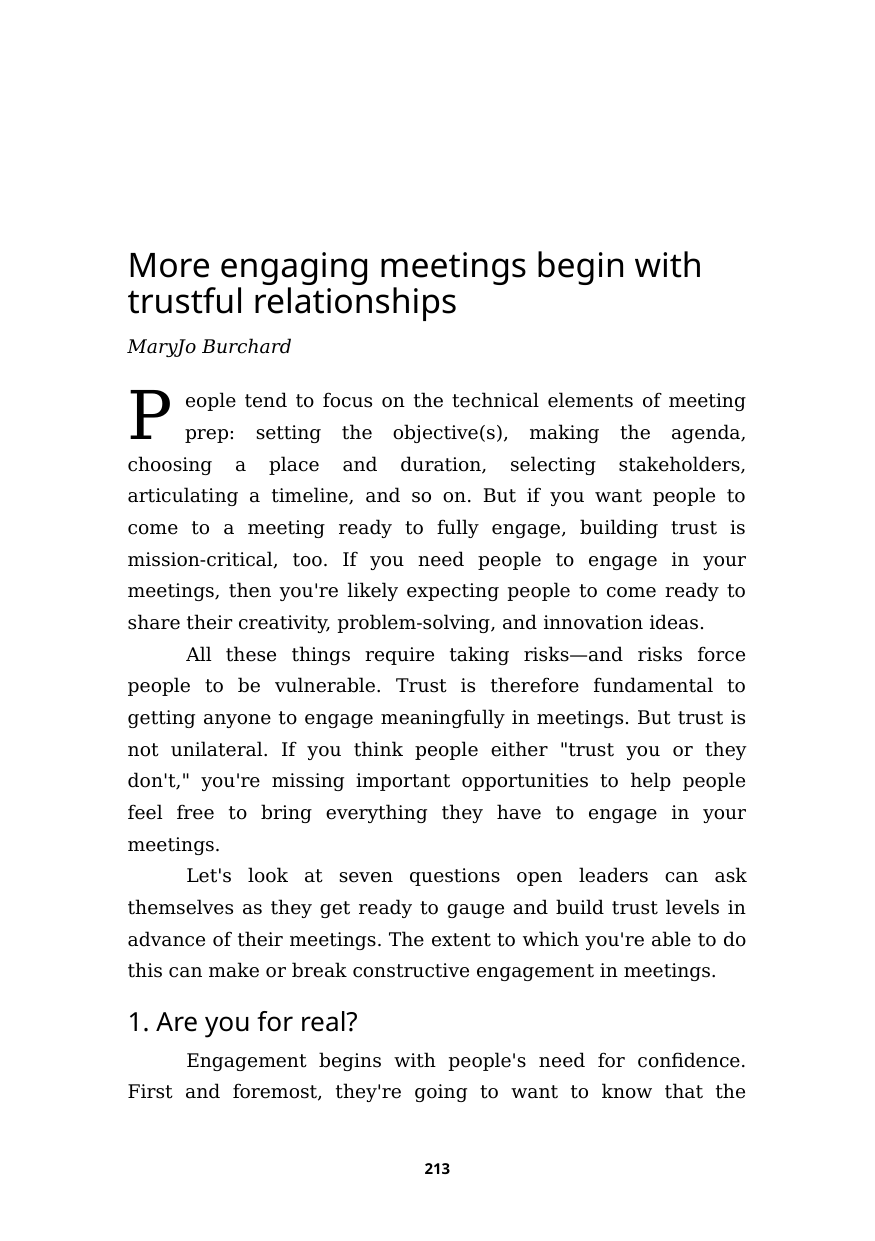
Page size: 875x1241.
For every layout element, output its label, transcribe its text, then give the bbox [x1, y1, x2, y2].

text Engagement begins with people's need for confidence. First and foremost, they're going to want to know that the [127, 1049, 747, 1103]
subtitle More engaging meetings begin with trustful relationships [127, 246, 747, 324]
text All these things require taking risks—and risks force people to be vulnerable. Trust is therefore fundamental to getting anyone to engage meaningfully in meetings. But trust is not unilateral. If you think people either "trust you or they don't," you're missing important opportunities to help people feel free to bring everything they have to engage in your meetings. [127, 644, 747, 856]
text MaryJo Burchard [127, 336, 747, 358]
subtitle 1. Are you for real? [127, 1007, 747, 1037]
text Let's look at seven questions open leaders can ask themselves as they get ready to gauge and build trust levels in advance of their meetings. The extent to which you're able to do this can make or break constructive engagement in meetings. [127, 866, 747, 982]
text People tend to focus on the technical elements of meeting prep: setting the objective(s), making the agenda, choosing a place and duration, selecting stakeholders, articulating a timeline, and so on. But if you want people to come to a meeting ready to fully engage, building trust is mission-critical, too. If you need people to engage in your meetings, then you're likely expecting people to come ready to share their creativity, problem-solving, and innovation ideas. [127, 391, 747, 634]
